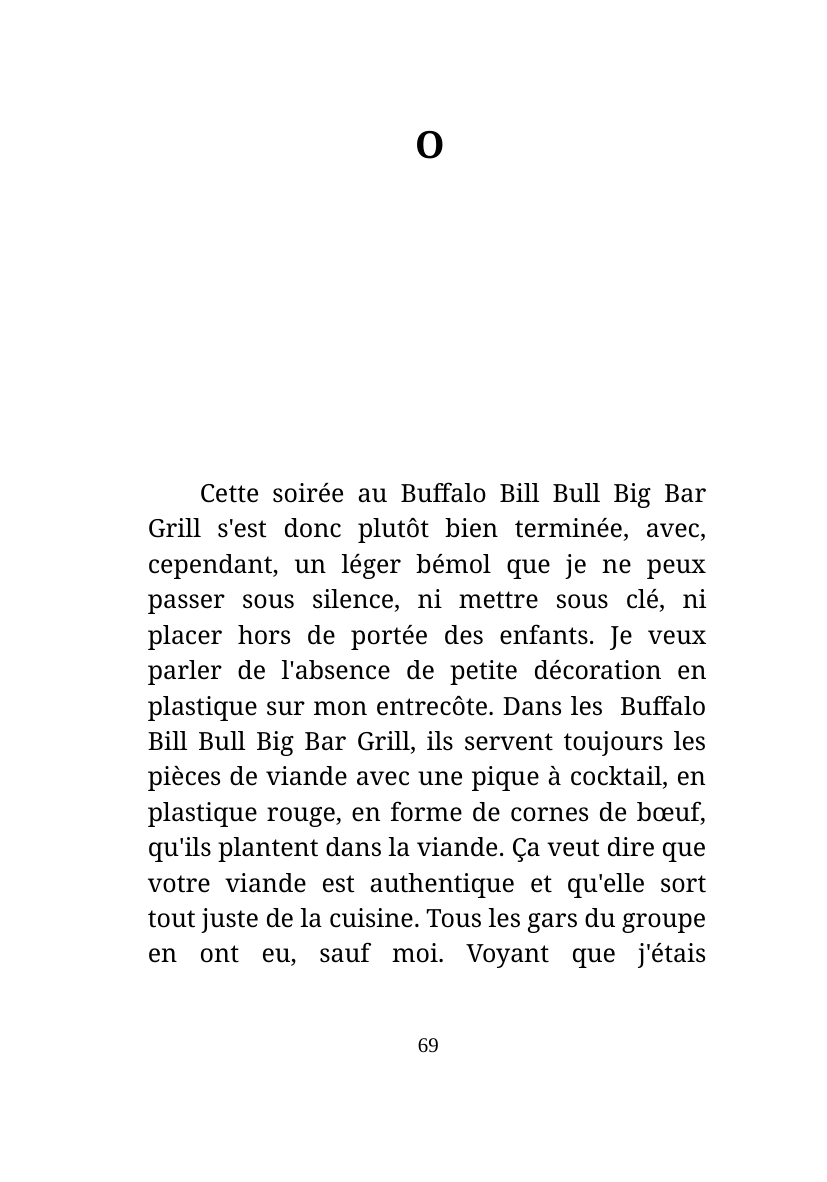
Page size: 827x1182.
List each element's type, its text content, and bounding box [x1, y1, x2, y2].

text O [151, 118, 709, 169]
text Cette soirée au Buffalo Bill Bull Big Bar Grill s'est donc plutôt bien terminée, avec, cependant, un léger bémol que je ne peux passer sous silence, ni mettre sous clé, ni placer hors de portée des enfants. Je veux parler de l'absence de petite décoration en plastique sur mon entrecôte. Dans les Buffalo Bill Bull Big Bar Grill, ils servent toujours les pièces de viande avec une pique à cocktail, en plastique rouge, en forme de cornes de bœuf, qu'ils plantent dans la viande. Ça veut dire que votre viande est authentique et qu'elle sort tout juste de la cuisine. Tous les gars du groupe en ont eu, sauf moi. Voyant que j'étais [148, 476, 707, 970]
